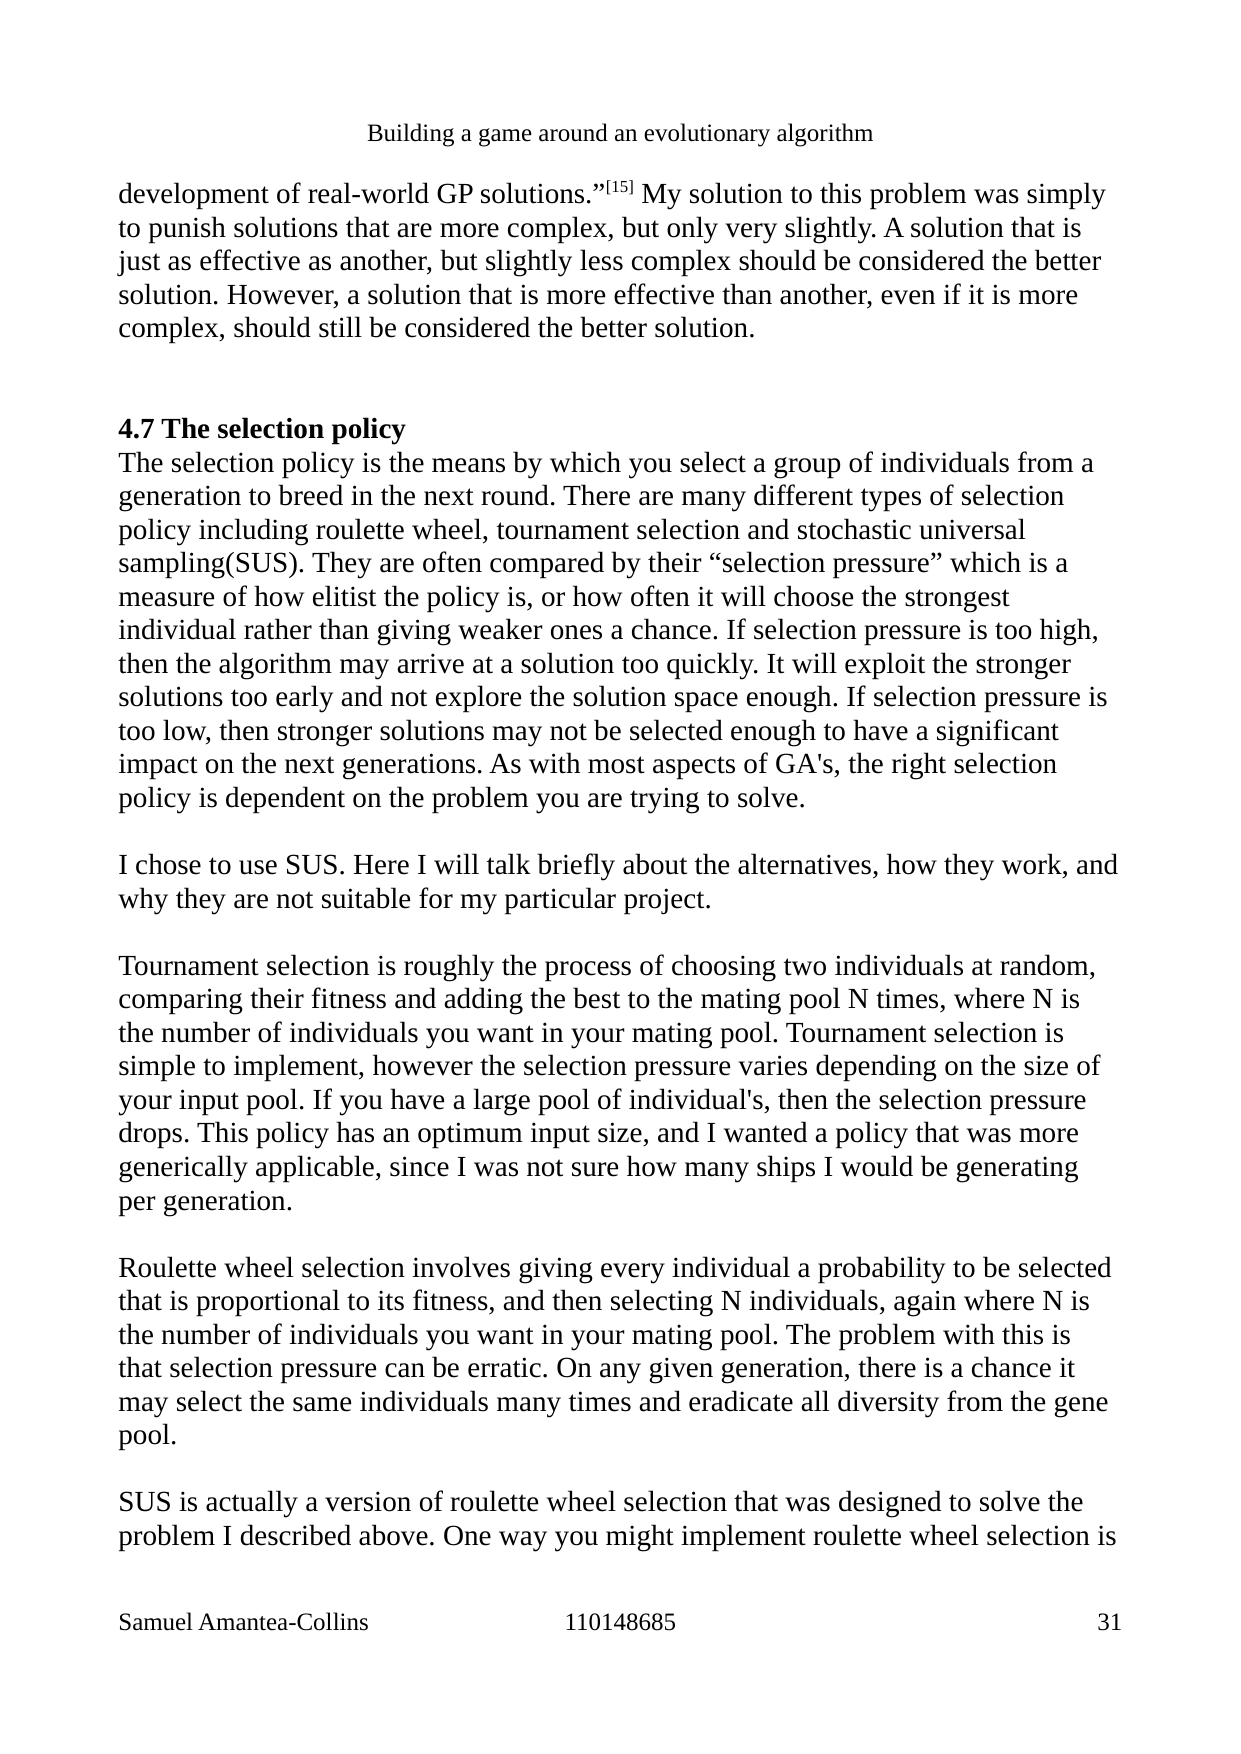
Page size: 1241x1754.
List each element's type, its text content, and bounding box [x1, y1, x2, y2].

text development of real-world GP solutions.”[15] My solution to this problem was simply to punish solutions that are more complex, but only very slightly. A solution that is just as effective as another, but slightly less complex should be considered the better solution. However, a solution that is more effective than another, even if it is more complex, should still be considered the better solution. [118, 176, 1122, 344]
text The selection policy is the means by which you select a group of individuals from a generation to breed in the next round. There are many different types of selection policy including roulette wheel, tournament selection and stochastic universal sampling(SUS). They are often compared by their “selection pressure” which is a measure of how elitist the policy is, or how often it will choose the strongest individual rather than giving weaker ones a chance. If selection pressure is too high, then the algorithm may arrive at a solution too quickly. It will exploit the stronger solutions too early and not explore the solution space enough. If selection pressure is too low, then stronger solutions may not be selected enough to have a significant impact on the next generations. As with most aspects of GA's, the right selection policy is dependent on the problem you are trying to solve. [118, 445, 1122, 814]
text Tournament selection is roughly the process of choosing two individuals at random, comparing their fitness and adding the best to the mating pool N times, where N is the number of individuals you want in your mating pool. Tournament selection is simple to implement, however the selection pressure varies depending on the size of your input pool. If you have a large pool of individual's, then the selection pressure drops. This policy has an optimum input size, and I wanted a policy that was more generically applicable, since I was not sure how many ships I would be generating per generation. [118, 948, 1122, 1216]
text 4.7 The selection policy [118, 411, 1122, 445]
text I chose to use SUS. Here I will talk briefly about the alternatives, how they work, and why they are not suitable for my particular project. [118, 847, 1122, 914]
text SUS is actually a version of roulette wheel selection that was designed to solve the problem I described above. One way you might implement roulette wheel selection is [118, 1484, 1122, 1552]
text Roulette wheel selection involves giving every individual a probability to be selected that is proportional to its fitness, and then selecting N individuals, again where N is the number of individuals you want in your mating pool. The problem with this is that selection pressure can be erratic. On any given generation, there is a chance it may select the same individuals many times and eradicate all diversity from the gene pool. [118, 1250, 1122, 1451]
